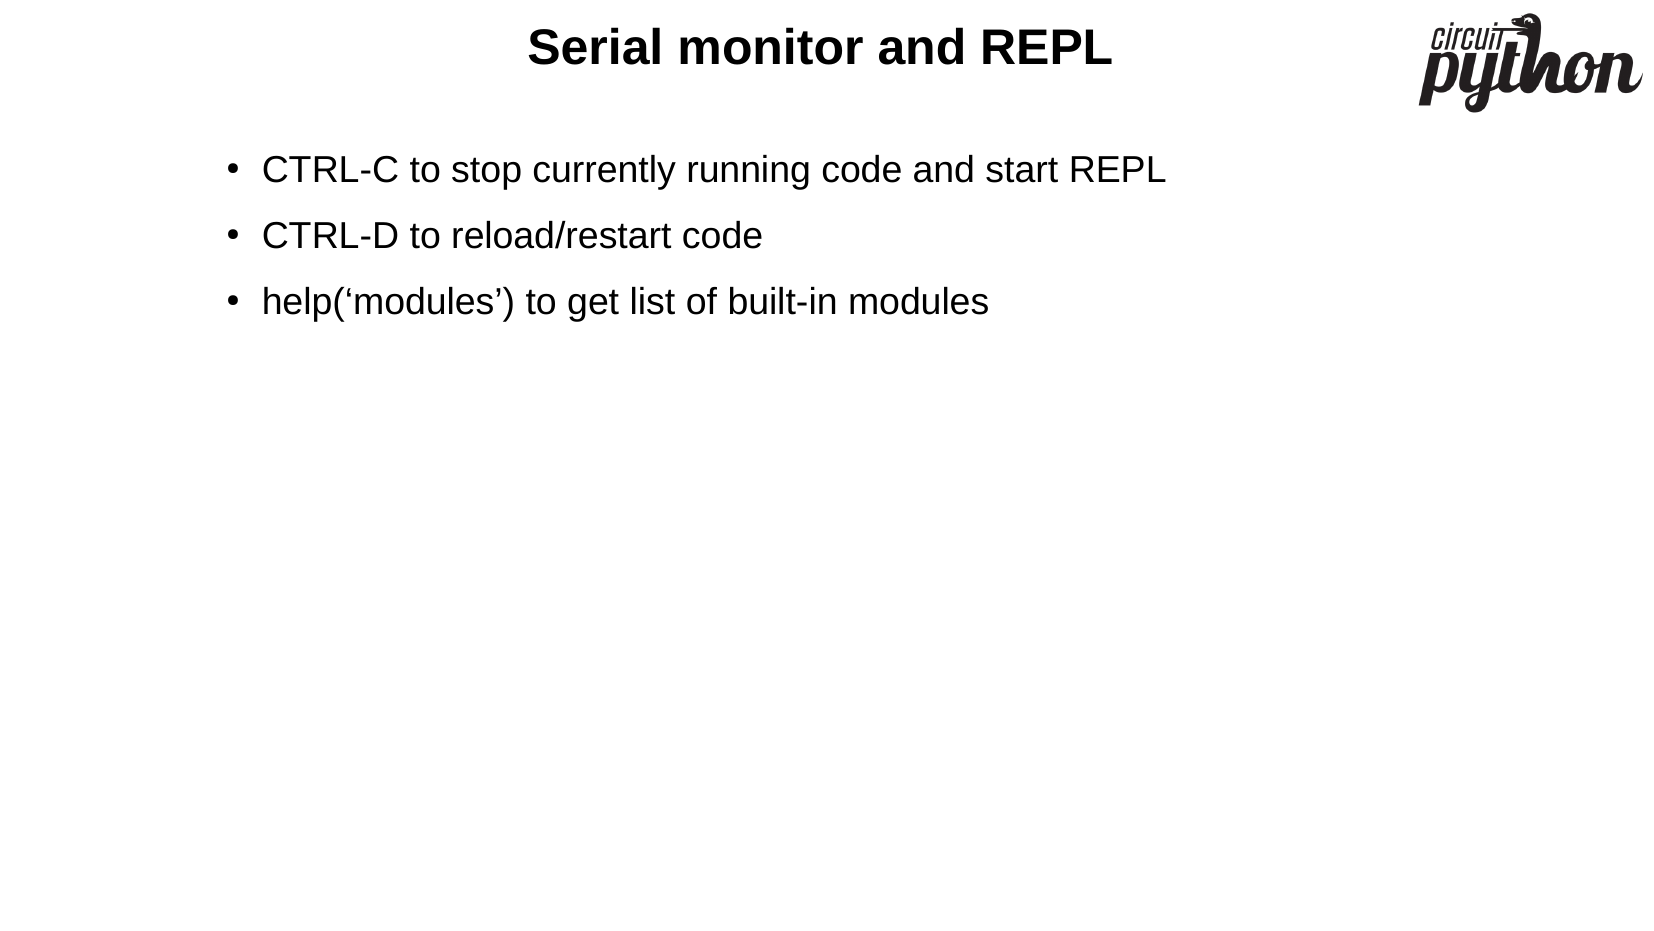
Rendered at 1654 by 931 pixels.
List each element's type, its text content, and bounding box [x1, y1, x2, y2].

picture [1417, 10, 1643, 114]
text_box CTRL-C to stop currently running code and start REPL CTRL-D to reload/restart code help(‘modules’) to get list of built-in modules [211, 141, 1182, 330]
text_box Serial monitor and REPL [512, 12, 1142, 94]
